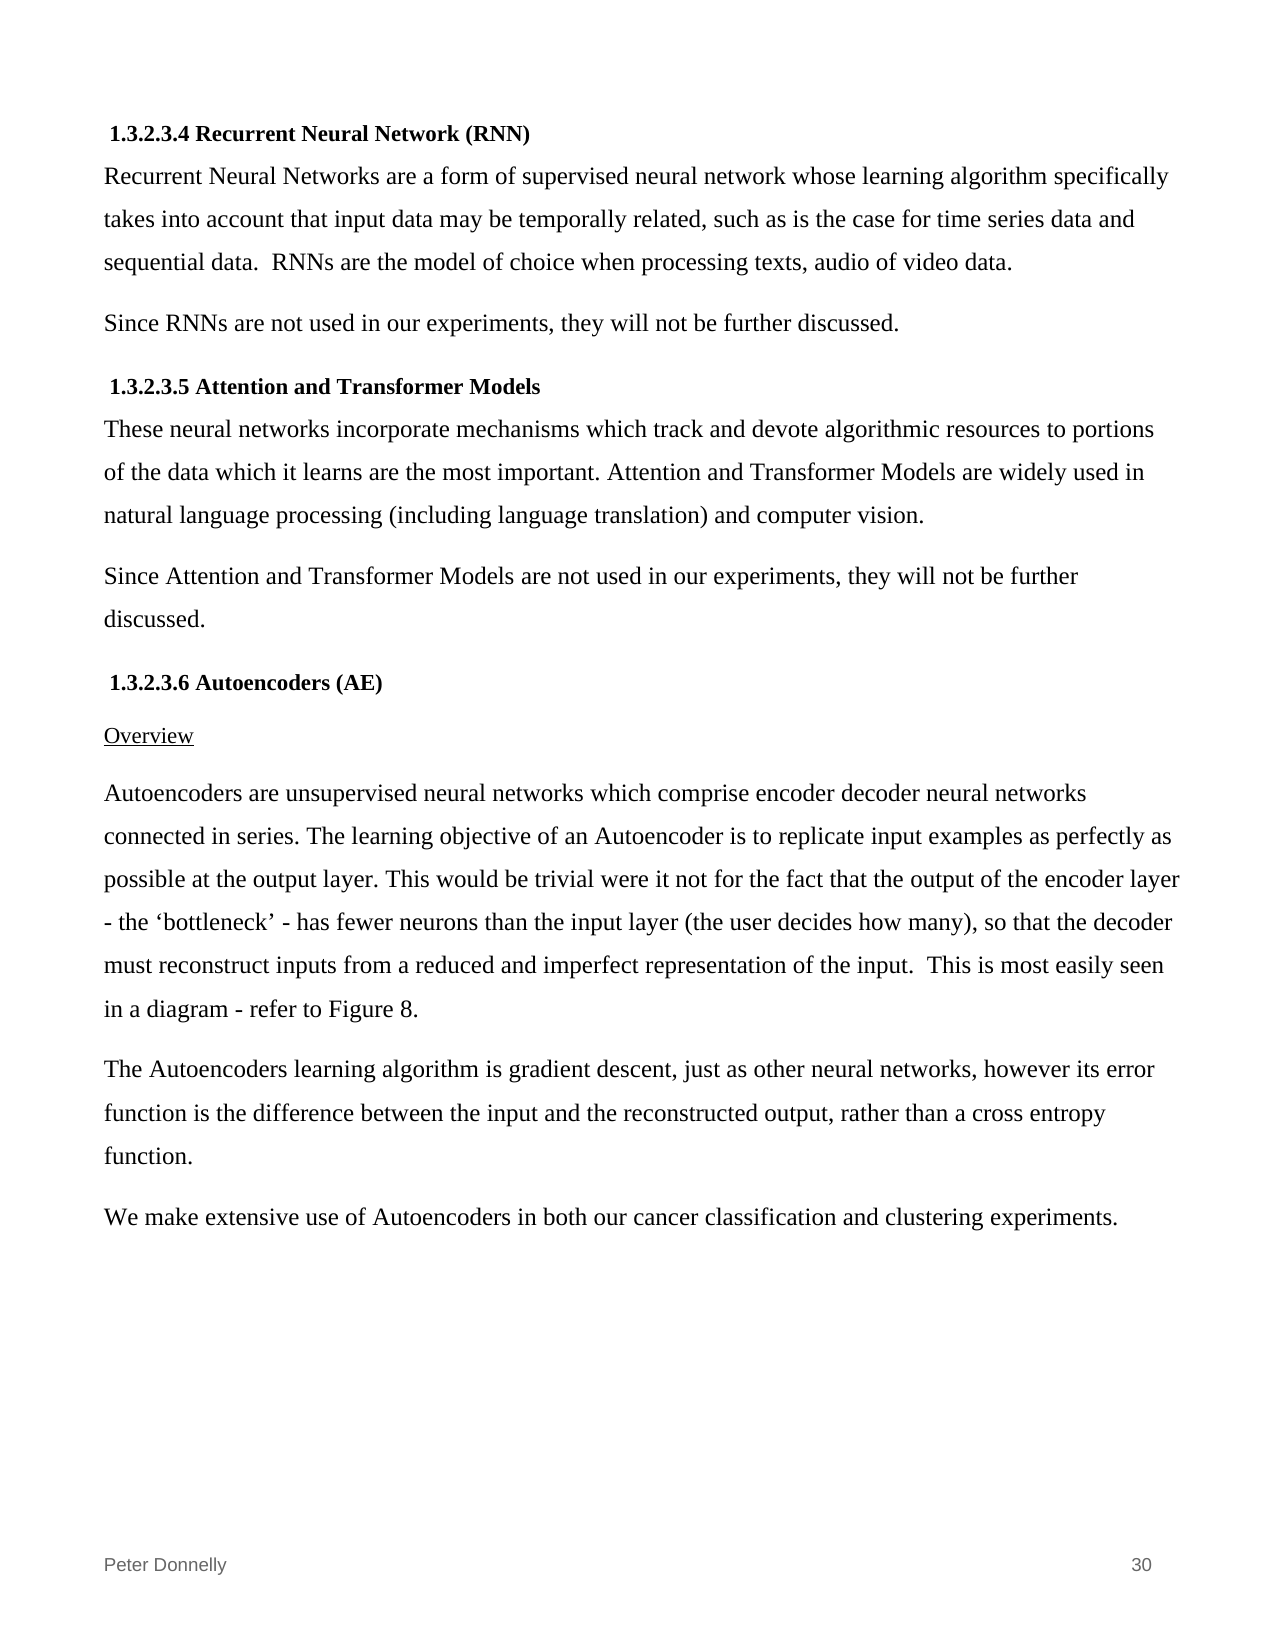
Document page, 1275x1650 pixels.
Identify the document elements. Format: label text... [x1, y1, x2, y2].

subtitle Recurrent Neural Network (RNN) [103, 120, 1181, 146]
text Since Attention and Transformer Models are not used in our experiments, they will not be further discussed. [103, 561, 1181, 633]
text Since RNNs are not used in our experiments, they will not be further discussed. [103, 308, 1181, 337]
text Autoencoders are unsupervised neural networks which comprise encoder decoder neural networks connected in series. The learning objective of an Autoencoder is to replicate input examples as perfectly as possible at the output layer. This would be trivial were it not for the fact that the output of the encoder layer - the ‘bottleneck’ - has fewer neurons than the input layer (the user decides how many), so that the decoder must reconstruct inputs from a reduced and imperfect representation of the input. This is most easily seen in a diagram - refer to Figure 8. [103, 778, 1181, 1022]
text These neural networks incorporate mechanisms which track and devote algorithmic resources to portions of the data which it learns are the most important. Attention and Transformer Models are widely used in natural language processing (including language translation) and computer vision. [103, 414, 1181, 529]
subtitle Autoencoders (AE) [103, 669, 1181, 695]
subtitle Overview [86, 722, 1181, 748]
subtitle Attention and Transformer Models [103, 373, 1181, 399]
text We make extensive use of Autoencoders in both our cancer classification and clustering experiments. [103, 1202, 1181, 1230]
text The Autoencoders learning algorithm is gradient descent, just as other neural networks, however its error function is the difference between the input and the reconstructed output, rather than a cross entropy function. [103, 1054, 1181, 1169]
text Recurrent Neural Networks are a form of supervised neural network whose learning algorithm specifically takes into account that input data may be temporally related, such as is the case for time series data and sequential data. RNNs are the model of choice when processing texts, audio of video data. [103, 161, 1181, 276]
